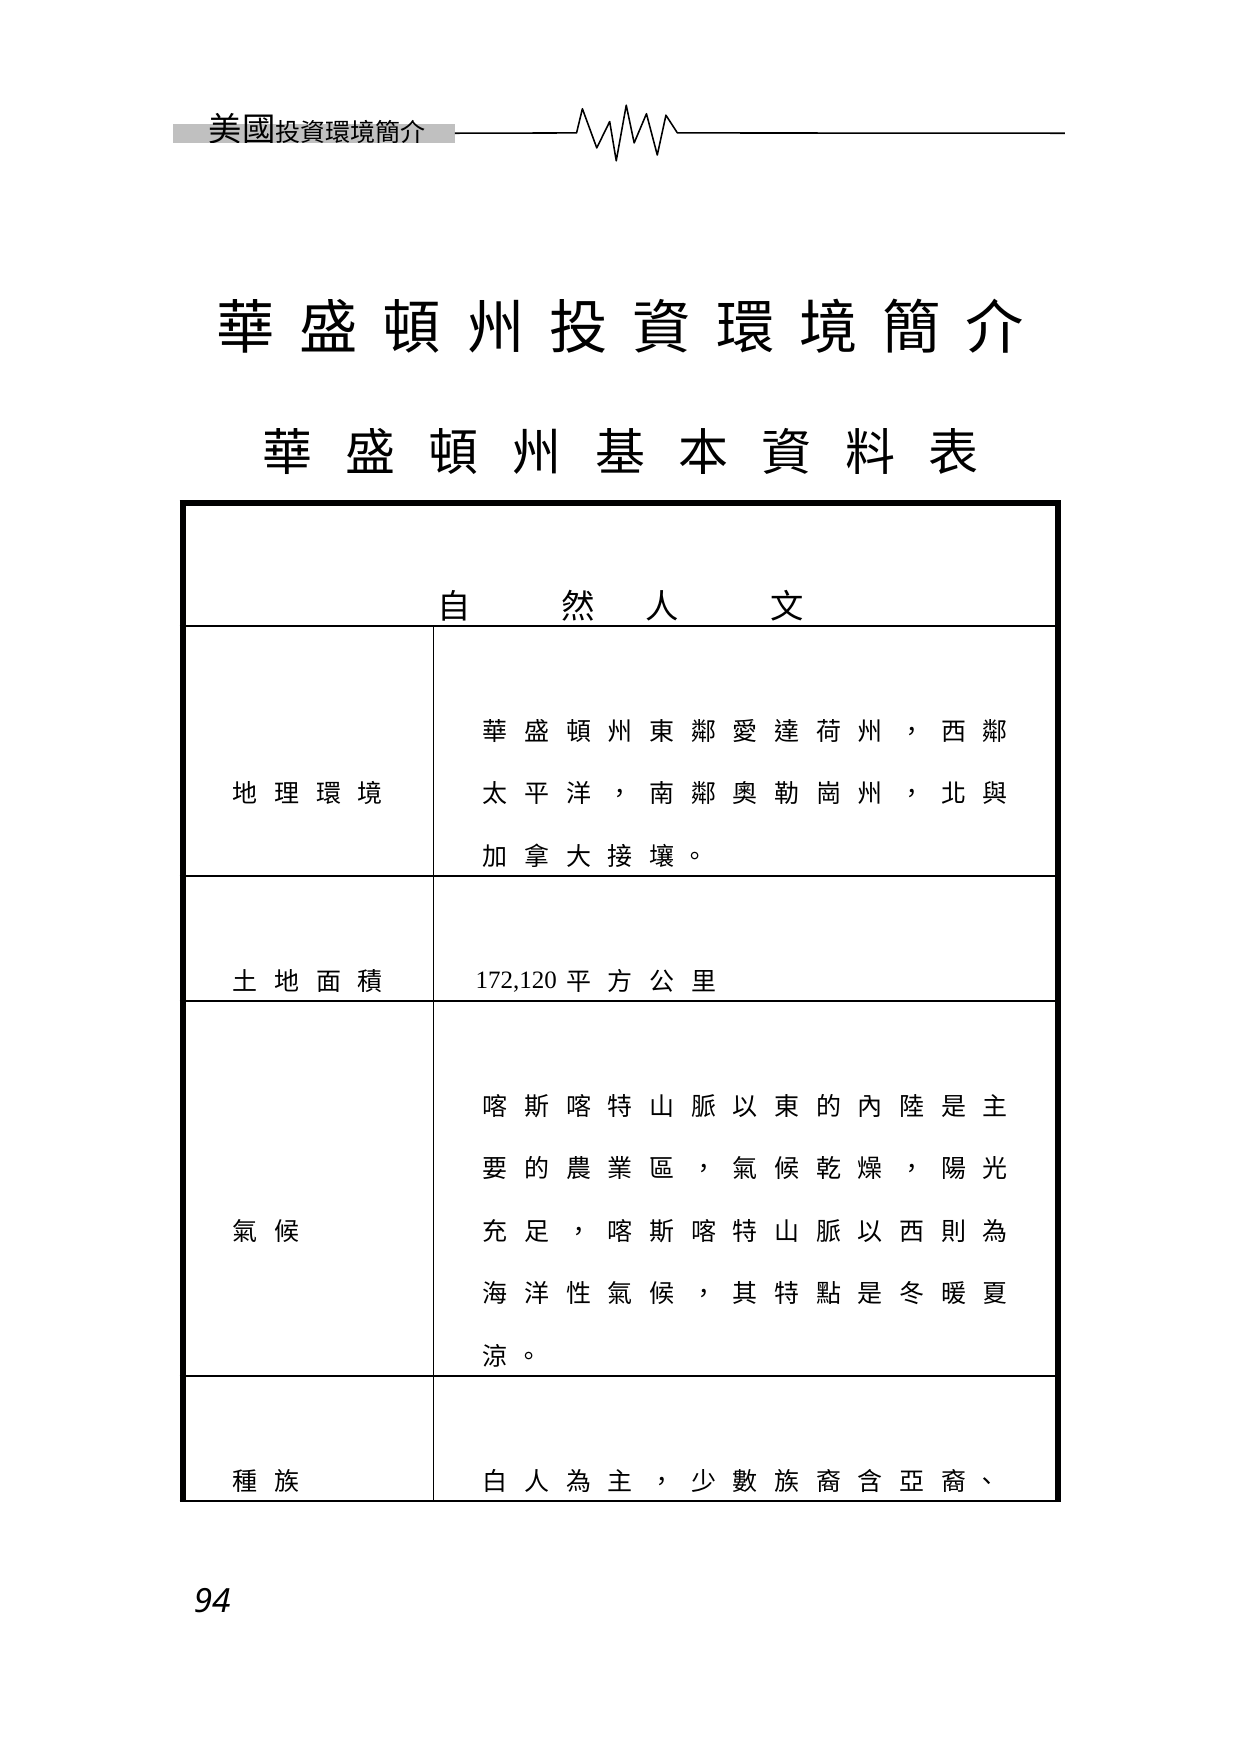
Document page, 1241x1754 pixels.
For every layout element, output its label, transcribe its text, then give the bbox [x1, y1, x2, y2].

table_cell 喀斯喀特山脈以東的內陸是主要的農業區，氣候乾燥，陽光充足，喀斯喀特山脈以西則為海洋性氣候，其特點是冬暖夏涼。 [434, 1002, 1055, 1375]
table_cell 地理環境 [186, 627, 433, 875]
table_header 自 然 人 文 [186, 506, 1055, 625]
table_cell 土地面積 [186, 877, 433, 1000]
text 華盛頓州投資環境簡介 [183, 250, 1058, 375]
table_cell 華盛頓州東鄰愛達荷州，西鄰太平洋，南鄰奧勒崗州，北與加拿大接壤。 [434, 627, 1055, 875]
table_cell 種族 [186, 1377, 433, 1500]
table_cell 白人為主，少數族裔含亞裔、 [434, 1377, 1055, 1500]
table_cell 172,120平方公里 [434, 877, 1055, 1000]
table_cell 氣候 [186, 1002, 433, 1375]
text 華盛頓州基本資料表 [183, 375, 1058, 500]
